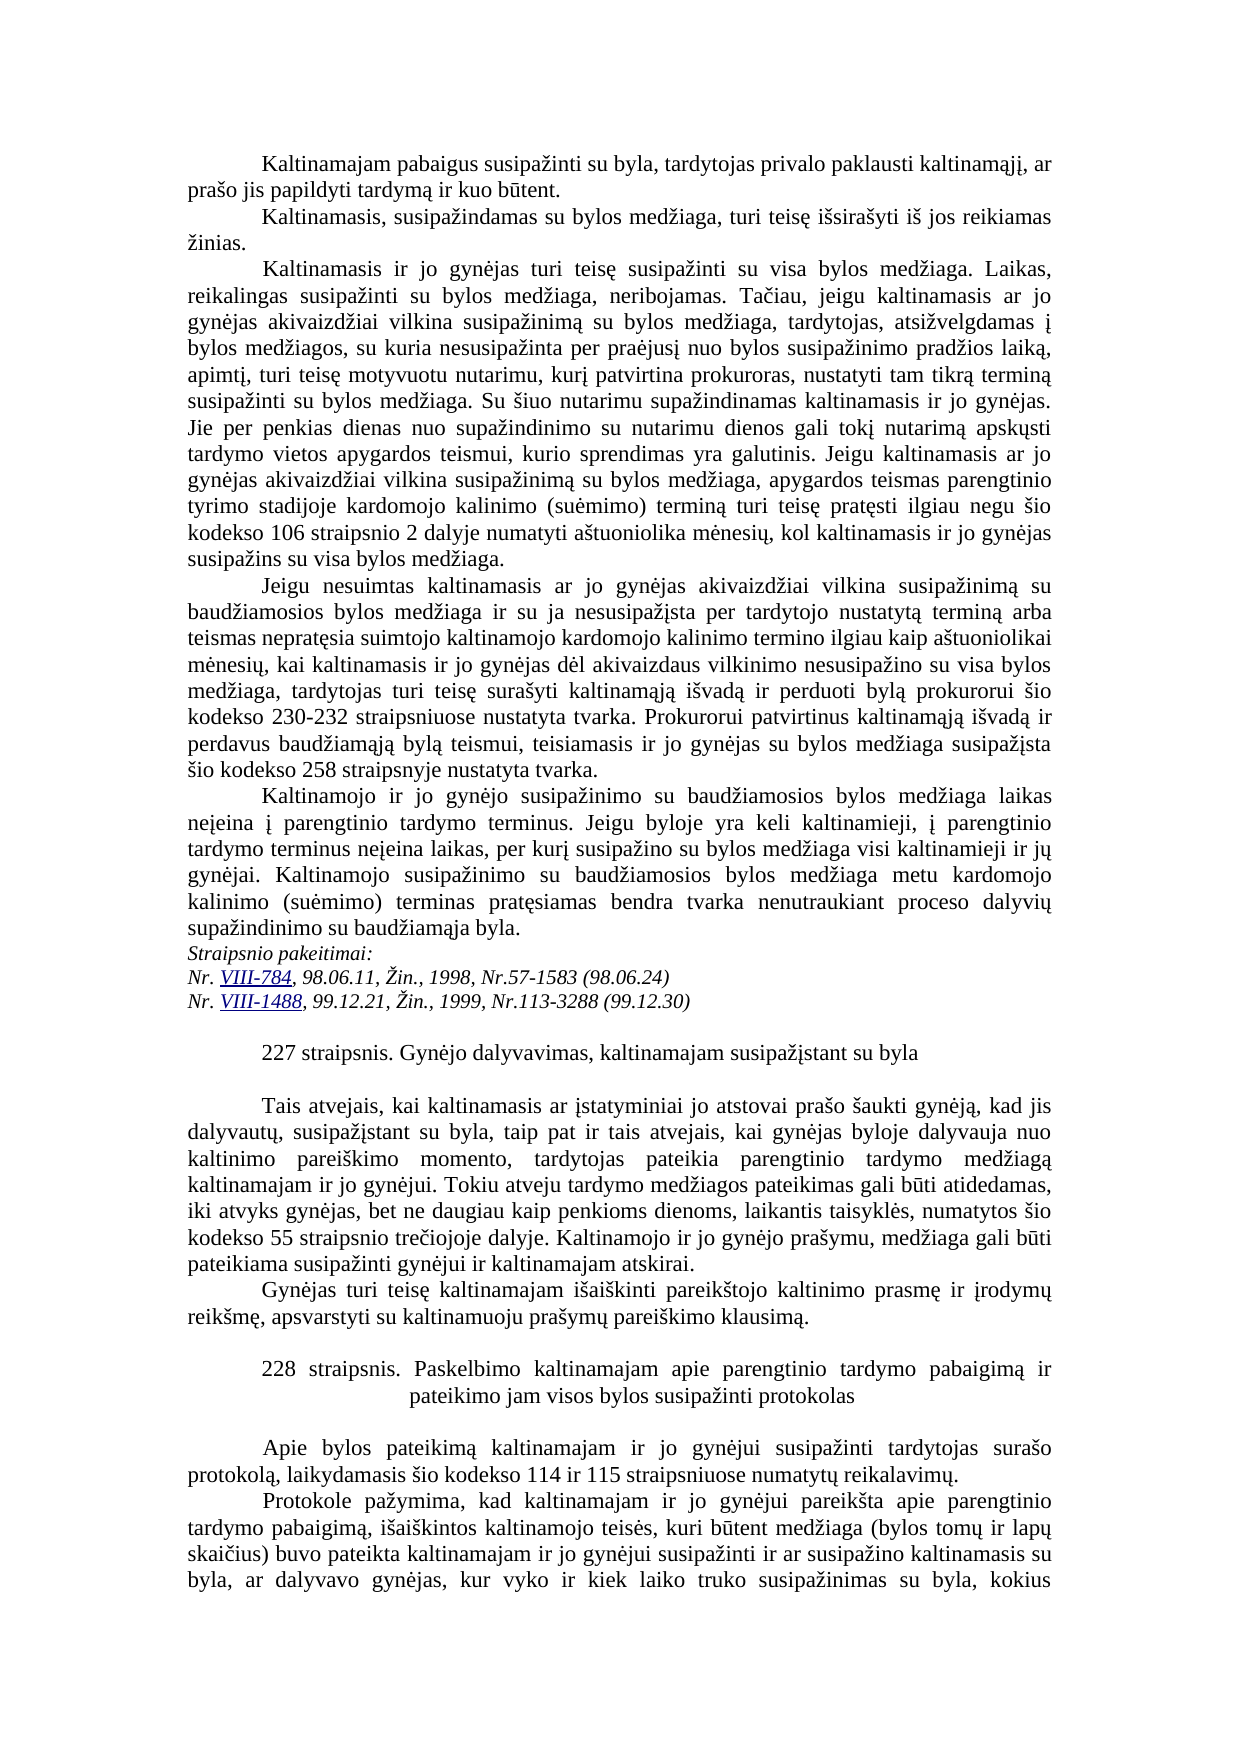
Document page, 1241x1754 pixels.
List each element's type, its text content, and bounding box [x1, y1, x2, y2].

text Jeigu nesuimtas kaltinamasis ar jo gynėjas akivaizdžiai vilkina susipažinimą su baudžiamosios bylos medžiaga ir su ja nesusipažįsta per tardytojo nustatytą terminą arba teismas nepratęsia suimtojo kaltinamojo kardomojo kalinimo termino ilgiau kaip aštuoniolikai mėnesių, kai kaltinamasis ir jo gynėjas dėl akivaizdaus vilkinimo nesusipažino su visa bylos medžiaga, tardytojas turi teisę surašyti kaltinamąją išvadą ir perduoti bylą prokurorui šio kodekso 230-232 straipsniuose nustatyta tvarka. Prokurorui patvirtinus kaltinamąją išvadą ir perdavus baudžiamąją bylą teismui, teisiamasis ir jo gynėjas su bylos medžiaga susipažįsta šio kodekso 258 straipsnyje nustatyta tvarka. [187, 572, 1053, 782]
text Protokole pažymima, kad kaltinamajam ir jo gynėjui pareikšta apie parengtinio tardymo pabaigimą, išaiškintos kaltinamojo teisės, kuri būtent medžiaga (bylos tomų ir lapų skaičius) buvo pateikta kaltinamajam ir jo gynėjui susipažinti ir ar susipažino kaltinamasis su byla, ar dalyvavo gynėjas, kur vyko ir kiek laiko truko susipažinimas su byla, kokius [187, 1487, 1053, 1593]
text Straipsnio pakeitimai: [187, 941, 1053, 965]
text Tais atvejais, kai kaltinamasis ar įstatyminiai jo atstovai prašo šaukti gynėją, kad jis dalyvautų, susipažįstant su byla, taip pat ir tais atvejais, kai gynėjas byloje dalyvauja nuo kaltinimo pareiškimo momento, tardytojas pateikia parengtinio tardymo medžiagą kaltinamajam ir jo gynėjui. Tokiu atveju tardymo medžiagos pateikimas gali būti atidedamas, iki atvyks gynėjas, bet ne daugiau kaip penkioms dienoms, laikantis taisyklės, numatytos šio kodekso 55 straipsnio trečiojoje dalyje. Kaltinamojo ir jo gynėjo prašymu, medžiaga gali būti pateikiama susipažinti gynėjui ir kaltinamajam atskirai. [187, 1092, 1053, 1276]
text Kaltinamajam pabaigus susipažinti su byla, tardytojas privalo paklausti kaltinamąjį, ar prašo jis papildyti tardymą ir kuo būtent. [187, 150, 1053, 203]
text Nr. VIII-784, 98.06.11, Žin., 1998, Nr.57-1583 (98.06.24) [187, 965, 1053, 989]
text 228 straipsnis. Paskelbimo kaltinamajam apie parengtinio tardymo pabaigimą ir pateikimo jam visos bylos susipažinti protokolas [261, 1355, 1053, 1408]
text Kaltinamojo ir jo gynėjo susipažinimo su baudžiamosios bylos medžiaga laikas neįeina į parengtinio tardymo terminus. Jeigu byloje yra keli kaltinamieji, į parengtinio tardymo terminus neįeina laikas, per kurį susipažino su bylos medžiaga visi kaltinamieji ir jų gynėjai. Kaltinamojo susipažinimo su baudžiamosios bylos medžiaga metu kardomojo kalinimo (suėmimo) terminas pratęsiamas bendra tvarka nenutraukiant proceso dalyvių supažindinimo su baudžiamąja byla. [187, 782, 1053, 941]
text Kaltinamasis ir jo gynėjas turi teisę susipažinti su visa bylos medžiaga. Laikas, reikalingas susipažinti su bylos medžiaga, neribojamas. Tačiau, jeigu kaltinamasis ar jo gynėjas akivaizdžiai vilkina susipažinimą su bylos medžiaga, tardytojas, atsižvelgdamas į bylos medžiagos, su kuria nesusipažinta per praėjusį nuo bylos susipažinimo pradžios laiką, apimtį, turi teisę motyvuotu nutarimu, kurį patvirtina prokuroras, nustatyti tam tikrą terminą susipažinti su bylos medžiaga. Su šiuo nutarimu supažindinamas kaltinamasis ir jo gynėjas. Jie per penkias dienas nuo supažindinimo su nutarimu dienos gali tokį nutarimą apskųsti tardymo vietos apygardos teismui, kurio sprendimas yra galutinis. Jeigu kaltinamasis ar jo gynėjas akivaizdžiai vilkina susipažinimą su bylos medžiaga, apygardos teismas parengtinio tyrimo stadijoje kardomojo kalinimo (suėmimo) terminą turi teisę pratęsti ilgiau negu šio kodekso 106 straipsnio 2 dalyje numatyti aštuoniolika mėnesių, kol kaltinamasis ir jo gynėjas susipažins su visa bylos medžiaga. [187, 255, 1053, 572]
text Kaltinamasis, susipažindamas su bylos medžiaga, turi teisę išsirašyti iš jos reikiamas žinias. [187, 203, 1053, 255]
text Gynėjas turi teisę kaltinamajam išaiškinti pareikštojo kaltinimo prasmę ir įrodymų reikšmę, apsvarstyti su kaltinamuoju prašymų pareiškimo klausimą. [187, 1276, 1053, 1329]
text Nr. VIII-1488, 99.12.21, Žin., 1999, Nr.113-3288 (99.12.30) [187, 989, 1053, 1013]
text Apie bylos pateikimą kaltinamajam ir jo gynėjui susipažinti tardytojas surašo protokolą, laikydamasis šio kodekso 114 ir 115 straipsniuose numatytų reikalavimų. [187, 1434, 1053, 1487]
text 227 straipsnis. Gynėjo dalyvavimas, kaltinamajam susipažįstant su byla [187, 1039, 1053, 1066]
